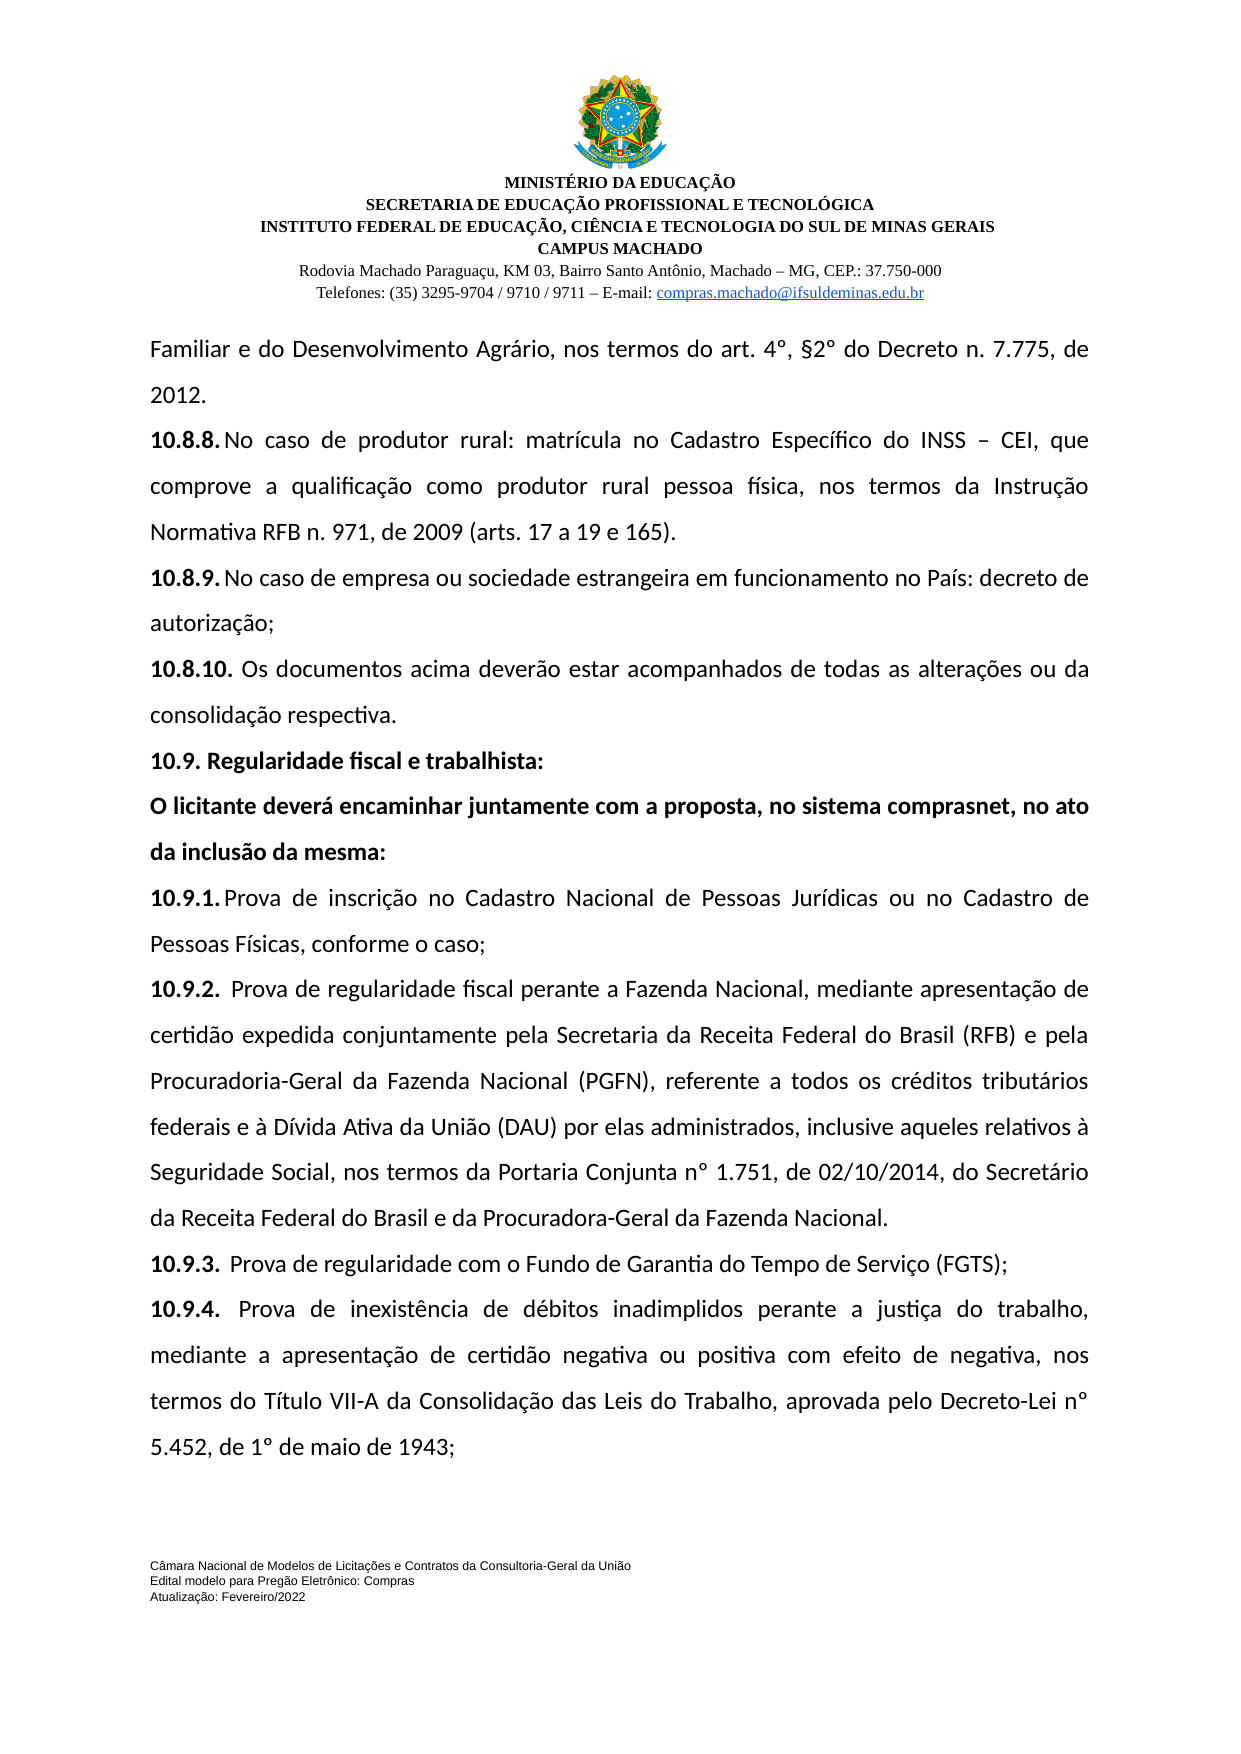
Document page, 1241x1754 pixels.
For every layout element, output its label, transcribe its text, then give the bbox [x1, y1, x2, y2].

text 10.8.10. Os documentos acima deverão estar acompanhados de todas as alterações ou da consolidação respectiva. [150, 653, 1090, 729]
text Familiar e do Desenvolvimento Agrário, nos termos do art. 4º, §2º do Decreto n. 7.775, de 2012. [150, 333, 1090, 409]
text 10.9.3. Prova de regularidade com o Fundo de Garantia do Tempo de Serviço (FGTS); [150, 1248, 1090, 1278]
picture [573, 75, 667, 169]
picture [613, 164, 628, 169]
text 10.9. Regularidade fiscal e trabalhista: [150, 745, 1090, 775]
text 10.9.4. Prova de inexistência de débitos inadimplidos perante a justiça do trabalho, mediante a apresentação de certidão negativa ou positiva com efeito de negativa, nos termos do Título VII-A da Consolidação das Leis do Trabalho, aprovada pelo Decreto-Lei nº 5.452, de 1º de maio de 1943; [150, 1293, 1090, 1461]
text 10.9.1. Prova de inscrição no Cadastro Nacional de Pessoas Jurídicas ou no Cadastro de Pessoas Físicas, conforme o caso; [150, 882, 1090, 958]
text 10.8.8. No caso de produtor rural: matrícula no Cadastro Específico do INSS – CEI, que comprove a qualificação como produtor rural pessoa física, nos termos da Instrução Normativa RFB n. 971, de 2009 (arts. 17 a 19 e 165). [150, 425, 1090, 547]
picture [639, 150, 650, 156]
text 10.8.9. No caso de empresa ou sociedade estrangeira em funcionamento no País: decreto de autorização; [150, 562, 1090, 638]
text 10.9.2. Prova de regularidade fiscal perante a Fazenda Nacional, mediante apresentação de certidão expedida conjuntamente pela Secretaria da Receita Federal do Brasil (RFB) e pela Procuradoria-Geral da Fazenda Nacional (PGFN), referente a todos os créditos tributários federais e à Dívida Ativa da União (DAU) por elas administrados, inclusive aqueles relativos à Seguridade Social, nos termos da Portaria Conjunta nº 1.751, de 02/10/2014, do Secretário da Receita Federal do Brasil e da Procuradora-Geral da Fazenda Nacional. [150, 973, 1090, 1233]
text O licitante deverá encaminhar juntamente com a proposta, no sistema comprasnet, no ato da inclusão da mesma: [150, 791, 1090, 867]
